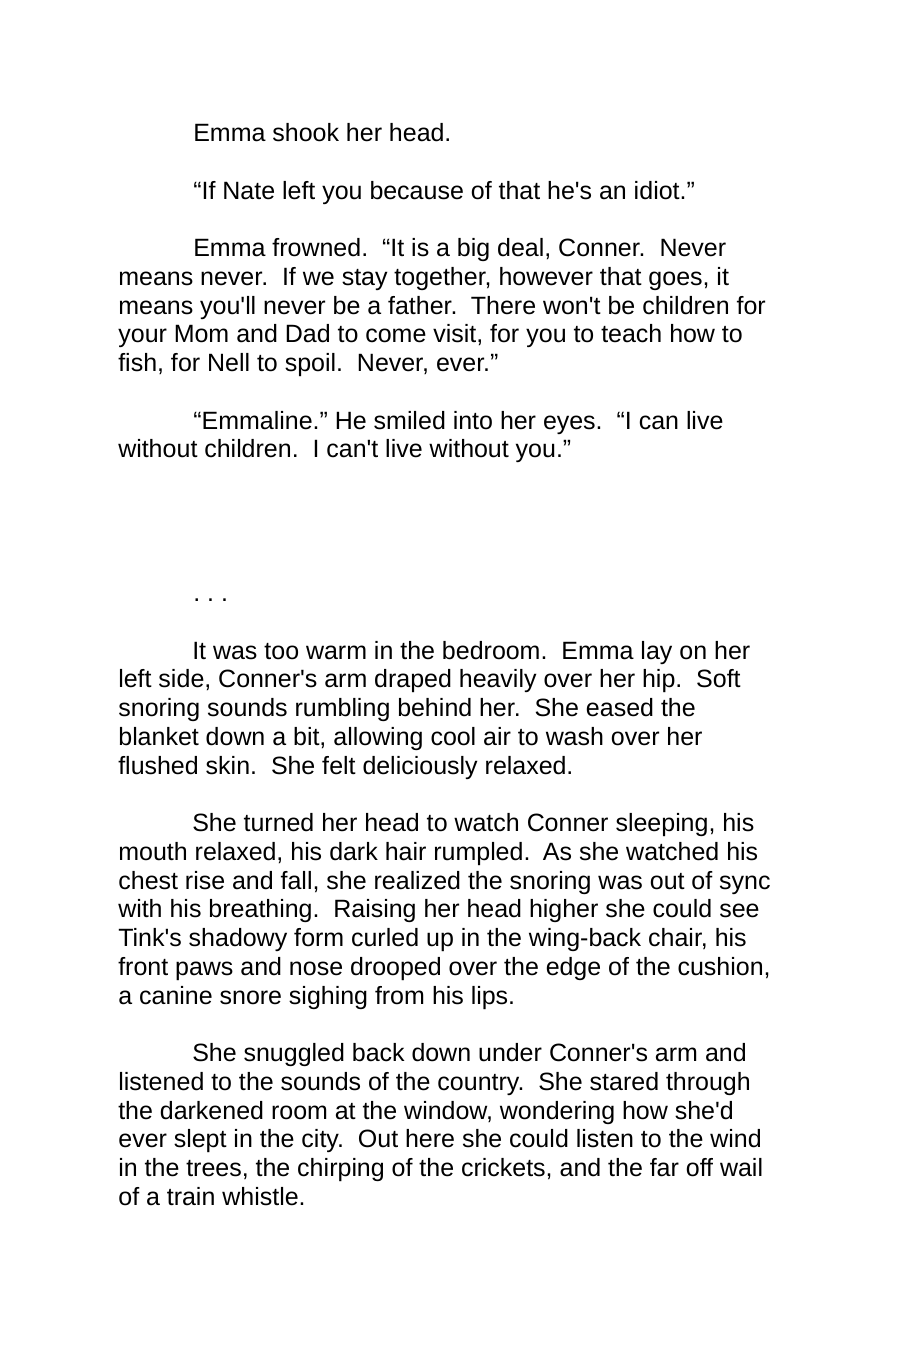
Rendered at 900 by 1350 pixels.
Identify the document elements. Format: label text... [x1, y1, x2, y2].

text Emma shook her head. [118, 118, 782, 147]
text It was too warm in the bedroom. Emma lay on her left side, Conner's arm draped heavily over her hip. Soft snoring sounds rumbling behind her. She eased the blanket down a bit, allowing cool air to wash over her flushed skin. She felt deliciously relaxed. [118, 636, 782, 779]
text “Emmaline.” He smiled into her eyes. “I can live without children. I can't live without you.” [118, 406, 782, 463]
text She snuggled back down under Conner's arm and listened to the sounds of the country. She stared through the darkened room at the window, wondering how she'd ever slept in the city. Out here she could listen to the wind in the trees, the chirping of the crickets, and the far off wail of a train whistle. [118, 1038, 782, 1211]
text Emma frowned. “It is a big deal, Conner. Never means never. If we stay together, however that goes, it means you'll never be a father. There won't be children for your Mom and Dad to come visit, for you to teach how to fish, for Nell to spoil. Never, ever.” [118, 233, 782, 377]
text . . . [118, 578, 782, 607]
text “If Nate left you because of that he's an idiot.” [118, 176, 782, 204]
text She turned her head to watch Conner sleeping, his mouth relaxed, his dark hair rumpled. As she watched his chest rise and fall, she realized the snoring was out of sync with his breathing. Raising her head higher she could see Tink's shadowy form curled up in the wing-back chair, his front paws and nose drooped over the edge of the cushion, a canine snore sighing from his lips. [118, 808, 782, 1009]
